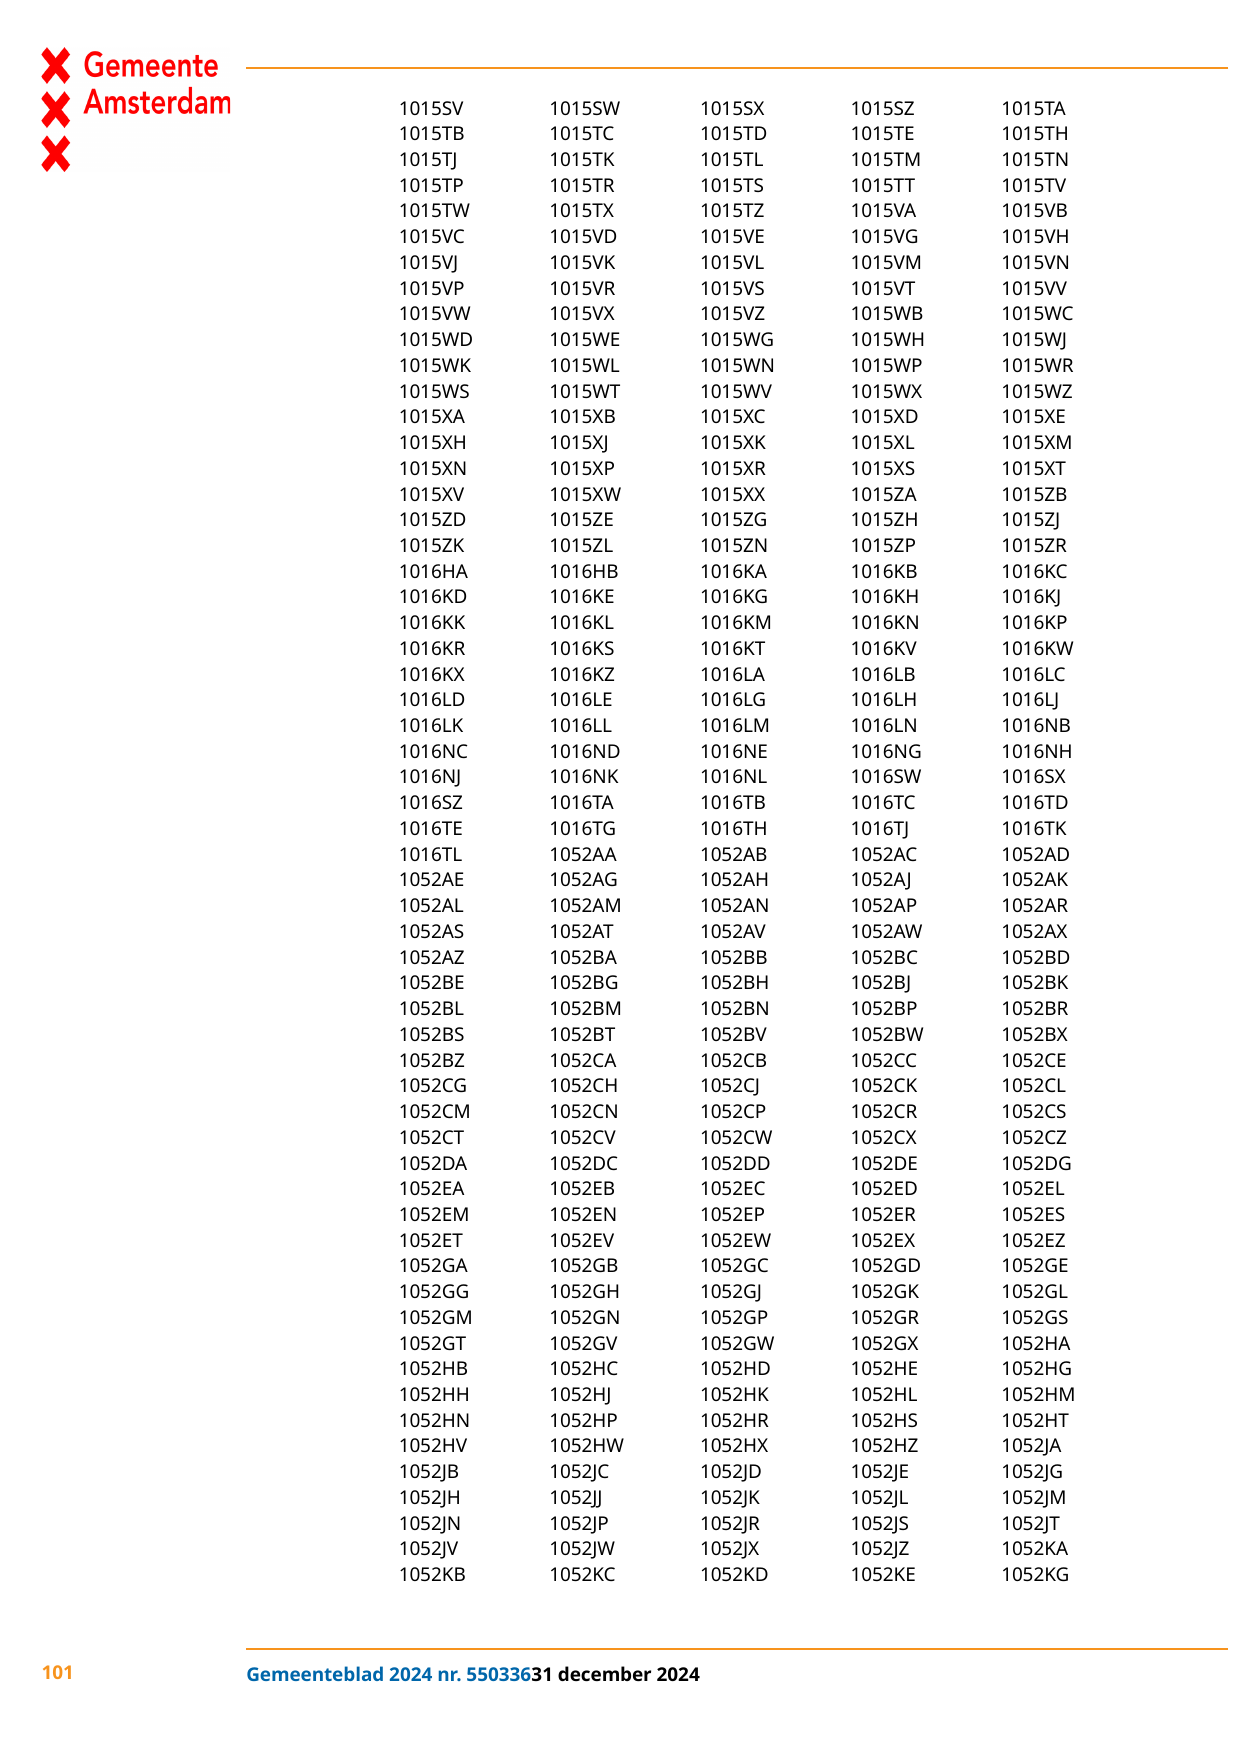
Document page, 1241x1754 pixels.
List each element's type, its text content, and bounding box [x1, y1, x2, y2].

table_cell 1015SX [700, 95, 850, 121]
table_cell 1015WK [399, 352, 549, 378]
table_cell [248, 481, 398, 506]
table_cell 1016TJ [850, 815, 1001, 841]
table_cell 1052CT [399, 1124, 549, 1150]
table_cell 1052KG [1001, 1561, 1152, 1587]
table_cell [248, 1175, 398, 1201]
table_cell 1016KA [700, 558, 850, 584]
table_cell 1052AJ [850, 867, 1001, 892]
table_cell 1016KD [399, 584, 549, 609]
table_cell 1052GP [700, 1304, 850, 1330]
table_cell 1015ZR [1001, 532, 1152, 558]
table_cell 1052HA [1001, 1330, 1152, 1356]
table_cell 1052HZ [850, 1433, 1001, 1458]
table_cell 1016LM [700, 712, 850, 738]
table_cell 1052BA [549, 944, 700, 969]
table_cell 1015TN [1001, 146, 1152, 172]
table_cell 1015WP [850, 352, 1001, 378]
table_cell 1016TK [1001, 815, 1152, 841]
table_cell 1015VR [549, 275, 700, 301]
table_cell [248, 1330, 398, 1356]
table_cell 1016KR [399, 635, 549, 661]
table_cell 1052GE [1001, 1253, 1152, 1278]
table_cell 1052DG [1001, 1150, 1152, 1175]
table_cell 1015TM [850, 146, 1001, 172]
table_cell [248, 352, 398, 378]
table_cell 1052JP [549, 1510, 700, 1536]
table_cell 1015XS [850, 455, 1001, 481]
table_cell 1052CJ [700, 1073, 850, 1098]
table_cell [248, 1150, 398, 1175]
table_cell 1052KB [399, 1561, 549, 1587]
table_cell 1052BH [700, 970, 850, 995]
table_cell 1015XB [549, 404, 700, 429]
table_cell 1015WT [549, 378, 700, 403]
table_cell 1052AZ [399, 944, 549, 969]
table_cell [248, 712, 398, 738]
table_cell 1052AN [700, 893, 850, 918]
table_cell 1015TC [549, 121, 700, 146]
table_cell [248, 1407, 398, 1433]
table_cell [248, 1304, 398, 1330]
table_cell 1052HK [700, 1381, 850, 1407]
table_cell 1052JN [399, 1510, 549, 1536]
table_cell 1052CN [549, 1098, 700, 1124]
table_cell 1052AX [1001, 918, 1152, 944]
table_cell 1052BV [700, 1021, 850, 1047]
table_cell 1016LC [1001, 661, 1152, 687]
table_cell 1052AB [700, 841, 850, 867]
table_cell 1016TC [850, 790, 1001, 815]
table_cell 1052HE [850, 1356, 1001, 1381]
table_cell 1015VM [850, 249, 1001, 275]
table_cell 1052ER [850, 1201, 1001, 1227]
table_cell 1016SW [850, 764, 1001, 789]
table_cell [248, 790, 398, 815]
table_cell 1052AP [850, 893, 1001, 918]
table_cell 1052BS [399, 1021, 549, 1047]
table_cell 1015VH [1001, 224, 1152, 249]
table_cell 1052JM [1001, 1484, 1152, 1510]
table_cell 1052ED [850, 1175, 1001, 1201]
table_cell 1015WR [1001, 352, 1152, 378]
table_cell [248, 584, 398, 609]
table_cell 1052BG [549, 970, 700, 995]
table_cell 1015SW [549, 95, 700, 121]
table_cell 1015TZ [700, 198, 850, 223]
table_cell 1015ZL [549, 532, 700, 558]
table_cell 1052CB [700, 1047, 850, 1072]
table_cell 1052AM [549, 893, 700, 918]
table_cell 1015TA [1001, 95, 1152, 121]
table_cell 1015WN [700, 352, 850, 378]
table_cell 1052DD [700, 1150, 850, 1175]
table_cell [248, 326, 398, 352]
table_cell 1052CW [700, 1124, 850, 1150]
table_cell 1052JL [850, 1484, 1001, 1510]
table_cell 1052EZ [1001, 1227, 1152, 1253]
table_cell 1052HS [850, 1407, 1001, 1433]
table_cell 1052HM [1001, 1381, 1152, 1407]
table_cell 1052GJ [700, 1278, 850, 1304]
table_cell 1016NJ [399, 764, 549, 789]
table_cell 1052JV [399, 1536, 549, 1561]
table_cell 1052AT [549, 918, 700, 944]
table_cell 1015WB [850, 301, 1001, 326]
table_cell 1052CG [399, 1073, 549, 1098]
table_cell 1052JA [1001, 1433, 1152, 1458]
table_cell [248, 532, 398, 558]
table_cell 1016KH [850, 584, 1001, 609]
table_cell [248, 1459, 398, 1484]
table_cell [248, 867, 398, 892]
table_cell 1015XH [399, 429, 549, 455]
table_cell 1052GC [700, 1253, 850, 1278]
table_cell [248, 841, 398, 867]
table_cell 1052EP [700, 1201, 850, 1227]
table_cell 1016KX [399, 661, 549, 687]
table_cell 1052JE [850, 1459, 1001, 1484]
table_cell 1052CP [700, 1098, 850, 1124]
table_cell 1052AK [1001, 867, 1152, 892]
table_cell 1052JZ [850, 1536, 1001, 1561]
table_cell 1052BK [1001, 970, 1152, 995]
table_cell [248, 301, 398, 326]
table_cell 1015VS [700, 275, 850, 301]
table_cell 1016TH [700, 815, 850, 841]
table_cell 1052CS [1001, 1098, 1152, 1124]
table_cell 1015TE [850, 121, 1001, 146]
table_cell 1052JD [700, 1459, 850, 1484]
table_cell 1016SZ [399, 790, 549, 815]
table_cell 1015VP [399, 275, 549, 301]
table_cell 1052CX [850, 1124, 1001, 1150]
table_cell 1016LN [850, 712, 1001, 738]
table_cell 1015WD [399, 326, 549, 352]
table_cell 1015WS [399, 378, 549, 403]
table_cell 1052GK [850, 1278, 1001, 1304]
table_cell [248, 1356, 398, 1381]
table_cell 1052HG [1001, 1356, 1152, 1381]
table_cell 1052JS [850, 1510, 1001, 1536]
table_cell [248, 1073, 398, 1098]
table_cell 1016ND [549, 738, 700, 764]
table_cell 1015ZN [700, 532, 850, 558]
table_cell 1015XJ [549, 429, 700, 455]
table_cell 1015XP [549, 455, 700, 481]
table_cell 1015VD [549, 224, 700, 249]
table_cell 1015ZH [850, 506, 1001, 532]
table_cell 1052KC [549, 1561, 700, 1587]
table_cell 1052GD [850, 1253, 1001, 1278]
table_cell [248, 404, 398, 429]
table_cell 1015VK [549, 249, 700, 275]
table_cell 1052EC [700, 1175, 850, 1201]
table_cell [248, 687, 398, 712]
table_cell [248, 121, 398, 146]
table_cell 1016NB [1001, 712, 1152, 738]
table_cell 1052AE [399, 867, 549, 892]
table_cell [248, 172, 398, 198]
table_cell 1052AV [700, 918, 850, 944]
table_cell 1016TA [549, 790, 700, 815]
table_cell 1052JX [700, 1536, 850, 1561]
table_cell 1015TK [549, 146, 700, 172]
table_cell 1016TG [549, 815, 700, 841]
table_cell [248, 1021, 398, 1047]
table_cell 1016HA [399, 558, 549, 584]
table_cell 1052ET [399, 1227, 549, 1253]
table_cell 1052CV [549, 1124, 700, 1150]
table_cell 1015SZ [850, 95, 1001, 121]
table_cell 1052KD [700, 1561, 850, 1587]
table_cell 1016KS [549, 635, 700, 661]
table_cell 1052HP [549, 1407, 700, 1433]
table_cell 1015ZJ [1001, 506, 1152, 532]
table_cell [248, 378, 398, 403]
table_cell 1052GR [850, 1304, 1001, 1330]
table_cell 1052CM [399, 1098, 549, 1124]
table_cell 1015WL [549, 352, 700, 378]
table_cell [248, 95, 398, 121]
table_cell 1016LE [549, 687, 700, 712]
table_cell 1016KW [1001, 635, 1152, 661]
table_cell 1015XK [700, 429, 850, 455]
table_cell 1052JB [399, 1459, 549, 1484]
table_cell 1052EX [850, 1227, 1001, 1253]
table_cell 1052BC [850, 944, 1001, 969]
table_cell 1016KG [700, 584, 850, 609]
table_cell 1016TL [399, 841, 549, 867]
table_cell [248, 1227, 398, 1253]
table_cell [248, 1201, 398, 1227]
table_cell 1016NL [700, 764, 850, 789]
table_cell 1015WZ [1001, 378, 1152, 403]
table_cell 1052BN [700, 995, 850, 1021]
table_cell 1052GH [549, 1278, 700, 1304]
table_cell 1052HH [399, 1381, 549, 1407]
table_cell 1015XM [1001, 429, 1152, 455]
table_cell [248, 944, 398, 969]
table_cell 1052CL [1001, 1073, 1152, 1098]
table_cell [248, 1433, 398, 1458]
table_cell 1016LH [850, 687, 1001, 712]
table_cell 1016SX [1001, 764, 1152, 789]
table_cell 1015ZD [399, 506, 549, 532]
table_cell 1052BX [1001, 1021, 1152, 1047]
table_cell 1016TE [399, 815, 549, 841]
table_cell 1016LG [700, 687, 850, 712]
table_cell [248, 970, 398, 995]
table_cell 1052GA [399, 1253, 549, 1278]
table_cell 1015XE [1001, 404, 1152, 429]
table_cell 1015ZG [700, 506, 850, 532]
table_cell 1052EN [549, 1201, 700, 1227]
table_cell 1052EW [700, 1227, 850, 1253]
table_cell 1052GS [1001, 1304, 1152, 1330]
table_cell 1016NG [850, 738, 1001, 764]
table_cell 1052KE [850, 1561, 1001, 1587]
table_cell 1015WH [850, 326, 1001, 352]
table_cell 1015WX [850, 378, 1001, 403]
table_cell [248, 815, 398, 841]
table_cell 1015VB [1001, 198, 1152, 223]
table_cell 1015TB [399, 121, 549, 146]
table_cell [248, 224, 398, 249]
table_cell [248, 455, 398, 481]
table_cell 1052GG [399, 1278, 549, 1304]
table_cell 1015TL [700, 146, 850, 172]
table_cell 1052HR [700, 1407, 850, 1433]
table_cell 1052AA [549, 841, 700, 867]
table_cell 1052BJ [850, 970, 1001, 995]
table_cell 1016KP [1001, 609, 1152, 635]
table_cell 1052HB [399, 1356, 549, 1381]
table_cell 1052JH [399, 1484, 549, 1510]
table_cell 1052BR [1001, 995, 1152, 1021]
table_cell 1052HX [700, 1433, 850, 1458]
table_cell [248, 1510, 398, 1536]
table_cell 1015TH [1001, 121, 1152, 146]
table_cell 1052EV [549, 1227, 700, 1253]
table_cell 1015TS [700, 172, 850, 198]
table_cell 1052CK [850, 1073, 1001, 1098]
table_cell [248, 506, 398, 532]
table_cell [248, 429, 398, 455]
table_cell [248, 1484, 398, 1510]
table_cell 1015VJ [399, 249, 549, 275]
table_cell 1015XX [700, 481, 850, 506]
table_cell [248, 275, 398, 301]
table_cell 1052AD [1001, 841, 1152, 867]
table_cell 1015ZB [1001, 481, 1152, 506]
table_cell 1016LL [549, 712, 700, 738]
table_cell 1052EM [399, 1201, 549, 1227]
table_cell 1052HW [549, 1433, 700, 1458]
table_cell 1016KZ [549, 661, 700, 687]
table_cell [248, 1098, 398, 1124]
table_cell [248, 609, 398, 635]
table_cell 1015TX [549, 198, 700, 223]
table_cell 1052AS [399, 918, 549, 944]
table_cell 1015TV [1001, 172, 1152, 198]
table_cell [248, 893, 398, 918]
table_cell 1016KV [850, 635, 1001, 661]
table_cell 1015VT [850, 275, 1001, 301]
table_cell 1015XW [549, 481, 700, 506]
table_cell 1052GB [549, 1253, 700, 1278]
table_cell [248, 1278, 398, 1304]
table_cell 1052AC [850, 841, 1001, 867]
table_cell [248, 1253, 398, 1278]
table_cell 1052GT [399, 1330, 549, 1356]
table_cell 1015VZ [700, 301, 850, 326]
table_cell 1016NE [700, 738, 850, 764]
table_cell 1052HT [1001, 1407, 1152, 1433]
table_cell 1016HB [549, 558, 700, 584]
table_cell 1052HV [399, 1433, 549, 1458]
picture [41, 47, 231, 172]
table_cell 1052BL [399, 995, 549, 1021]
table_cell 1052HC [549, 1356, 700, 1381]
table_cell 1052JR [700, 1510, 850, 1536]
table_cell 1052HN [399, 1407, 549, 1433]
table_cell 1015XR [700, 455, 850, 481]
table_cell 1016LK [399, 712, 549, 738]
table_cell 1052CH [549, 1073, 700, 1098]
table_cell [248, 249, 398, 275]
table_cell [248, 764, 398, 789]
table_cell 1052BB [700, 944, 850, 969]
table_cell 1016LB [850, 661, 1001, 687]
table_cell 1016KL [549, 609, 700, 635]
table_cell 1016NH [1001, 738, 1152, 764]
table_cell 1015WV [700, 378, 850, 403]
table_cell 1016KJ [1001, 584, 1152, 609]
table_cell 1015TR [549, 172, 700, 198]
table_cell 1015VL [700, 249, 850, 275]
table_cell [248, 918, 398, 944]
table_cell 1015WC [1001, 301, 1152, 326]
table_cell 1052GW [700, 1330, 850, 1356]
table_cell 1015VE [700, 224, 850, 249]
table_cell 1016NK [549, 764, 700, 789]
table_cell 1016KT [700, 635, 850, 661]
table_cell 1015TP [399, 172, 549, 198]
table_cell 1052EB [549, 1175, 700, 1201]
table_cell 1016NC [399, 738, 549, 764]
table_cell 1015VC [399, 224, 549, 249]
table_cell 1016KB [850, 558, 1001, 584]
table_cell 1015TJ [399, 146, 549, 172]
table_cell 1015VW [399, 301, 549, 326]
table_cell [248, 1381, 398, 1407]
table_cell [248, 198, 398, 223]
table_cell 1052GX [850, 1330, 1001, 1356]
table_cell 1015XL [850, 429, 1001, 455]
table_cell 1016LJ [1001, 687, 1152, 712]
table_cell 1016KK [399, 609, 549, 635]
table_cell 1052BP [850, 995, 1001, 1021]
table_cell 1016LA [700, 661, 850, 687]
table_cell 1052AW [850, 918, 1001, 944]
table_cell 1052KA [1001, 1536, 1152, 1561]
table_cell 1052BD [1001, 944, 1152, 969]
table_cell 1052BM [549, 995, 700, 1021]
table_cell 1052AL [399, 893, 549, 918]
table_cell 1052BE [399, 970, 549, 995]
table_cell 1015TD [700, 121, 850, 146]
table_cell 1015XN [399, 455, 549, 481]
table_cell 1052JW [549, 1536, 700, 1561]
table_cell 1052CZ [1001, 1124, 1152, 1150]
table_cell 1015VA [850, 198, 1001, 223]
table_cell [248, 558, 398, 584]
table_cell 1052DA [399, 1150, 549, 1175]
table_cell 1052CR [850, 1098, 1001, 1124]
table_cell 1052DE [850, 1150, 1001, 1175]
table_cell 1015VX [549, 301, 700, 326]
table_cell 1052GN [549, 1304, 700, 1330]
table_cell 1052JG [1001, 1459, 1152, 1484]
table_cell 1052BZ [399, 1047, 549, 1072]
table_cell 1015WE [549, 326, 700, 352]
table_cell 1052JT [1001, 1510, 1152, 1536]
table_cell 1015ZK [399, 532, 549, 558]
table_cell 1015XA [399, 404, 549, 429]
table_cell 1015XV [399, 481, 549, 506]
table_cell 1015VN [1001, 249, 1152, 275]
table_cell 1015SV [399, 95, 549, 121]
table_cell 1015XD [850, 404, 1001, 429]
table_cell 1015XT [1001, 455, 1152, 481]
table_cell [248, 1047, 398, 1072]
table_cell [248, 661, 398, 687]
table_cell [248, 635, 398, 661]
table_cell 1052GV [549, 1330, 700, 1356]
table_cell 1052DC [549, 1150, 700, 1175]
table_cell 1016TD [1001, 790, 1152, 815]
table_cell 1052GL [1001, 1278, 1152, 1304]
table_cell 1052JK [700, 1484, 850, 1510]
table_cell 1015TW [399, 198, 549, 223]
table_cell 1052JC [549, 1459, 700, 1484]
table_cell 1052AH [700, 867, 850, 892]
table_cell 1016LD [399, 687, 549, 712]
table_cell 1052EL [1001, 1175, 1152, 1201]
table_cell [248, 995, 398, 1021]
table_cell 1052BW [850, 1021, 1001, 1047]
table_cell 1052BT [549, 1021, 700, 1047]
table_cell 1052AG [549, 867, 700, 892]
table_cell 1052EA [399, 1175, 549, 1201]
table_cell 1015VG [850, 224, 1001, 249]
table_cell [248, 146, 398, 172]
table_cell 1016TB [700, 790, 850, 815]
table_cell 1016KC [1001, 558, 1152, 584]
table_cell 1052CC [850, 1047, 1001, 1072]
table_cell 1052CA [549, 1047, 700, 1072]
table_cell 1016KN [850, 609, 1001, 635]
table_cell [248, 1536, 398, 1561]
table_cell 1015WG [700, 326, 850, 352]
table_cell 1052JJ [549, 1484, 700, 1510]
table_cell 1052ES [1001, 1201, 1152, 1227]
table_cell 1016KM [700, 609, 850, 635]
table_cell 1052HJ [549, 1381, 700, 1407]
table_cell 1052AR [1001, 893, 1152, 918]
table_cell [248, 1561, 398, 1587]
table_cell 1052HD [700, 1356, 850, 1381]
table_cell 1016KE [549, 584, 700, 609]
table_cell 1052CE [1001, 1047, 1152, 1072]
table_cell 1015ZA [850, 481, 1001, 506]
table_cell [248, 1124, 398, 1150]
table_cell 1015VV [1001, 275, 1152, 301]
table_cell 1052HL [850, 1381, 1001, 1407]
table_cell 1015ZE [549, 506, 700, 532]
table_cell 1052GM [399, 1304, 549, 1330]
table_cell [248, 738, 398, 764]
table_cell 1015XC [700, 404, 850, 429]
table_cell 1015TT [850, 172, 1001, 198]
table_cell 1015WJ [1001, 326, 1152, 352]
table_cell 1015ZP [850, 532, 1001, 558]
